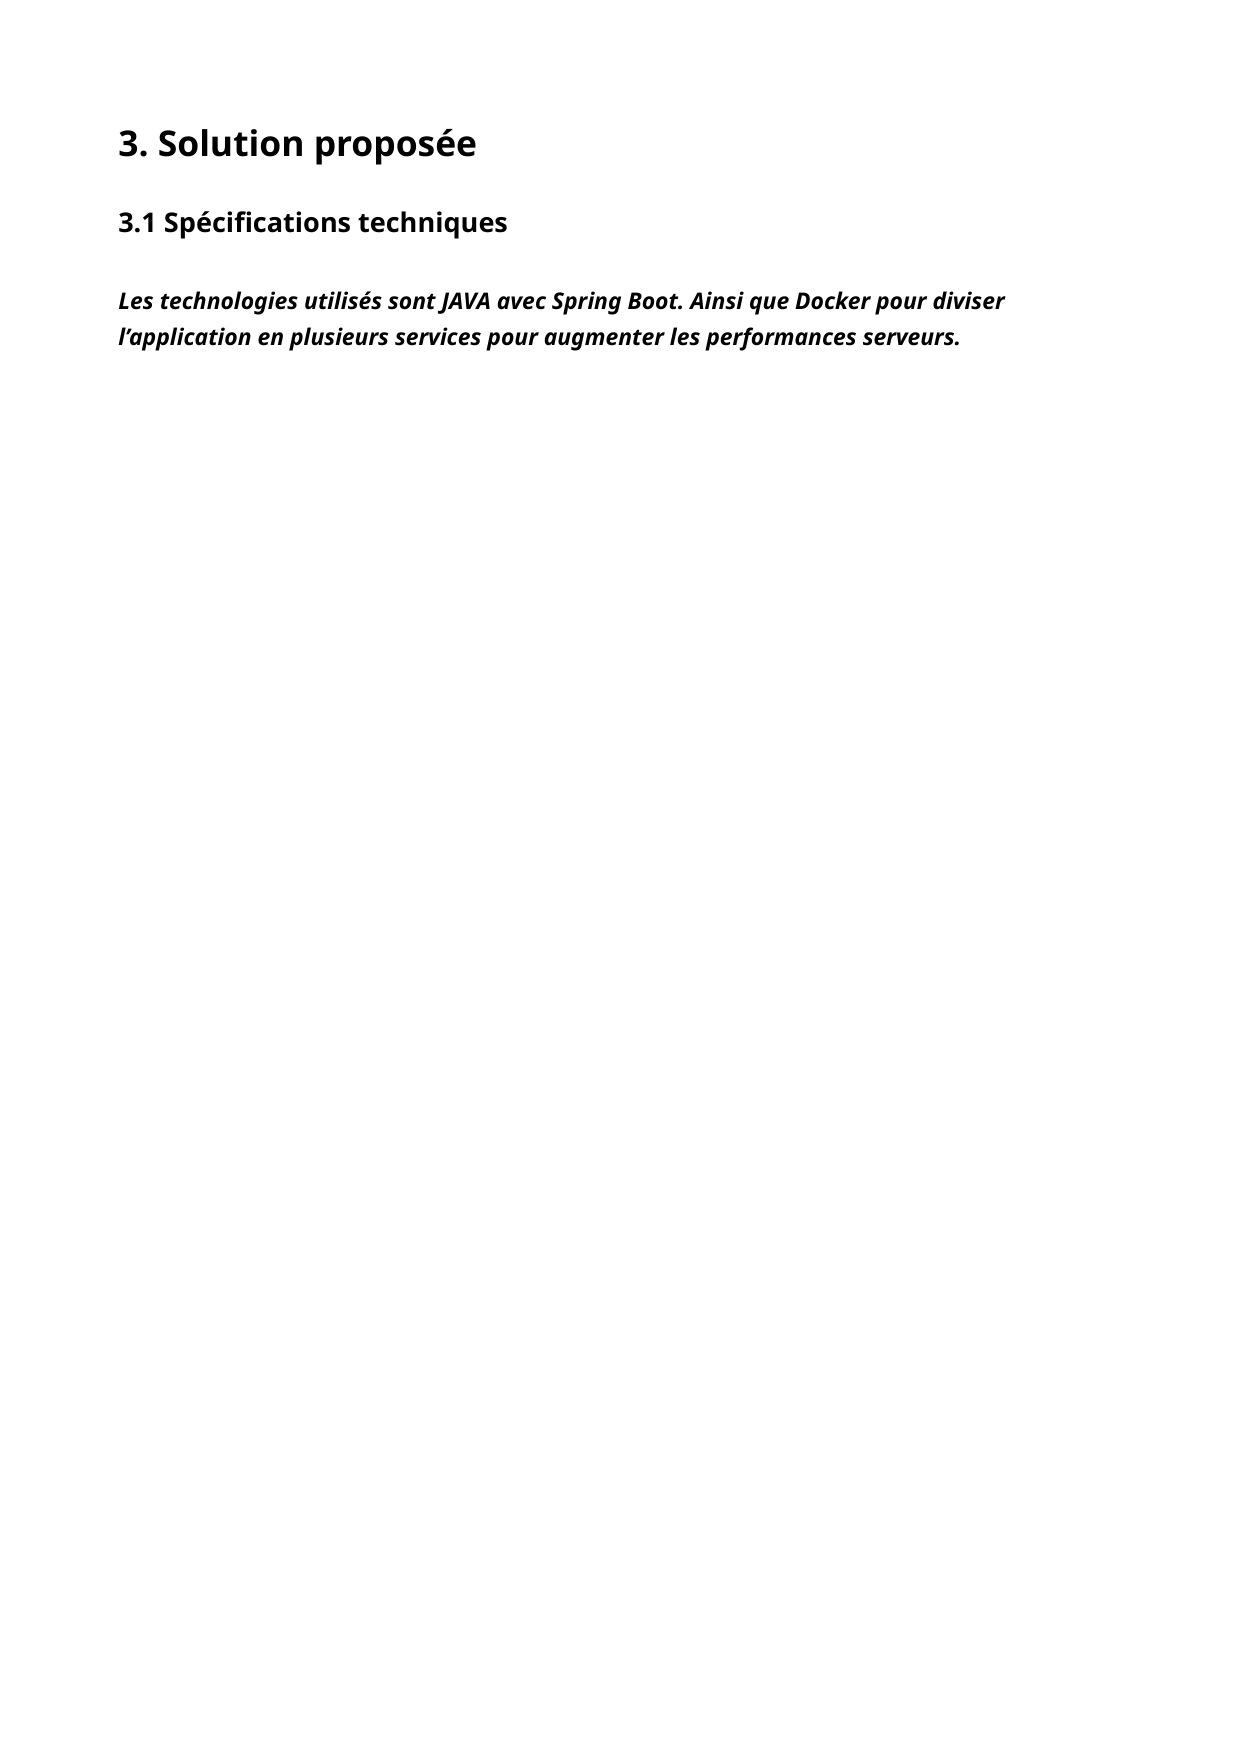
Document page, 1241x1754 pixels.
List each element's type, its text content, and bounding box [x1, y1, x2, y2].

text 3. Solution proposée [118, 118, 1122, 166]
text Les technologies utilisés sont JAVA avec Spring Boot. Ainsi que Docker pour diviser l’application en plusieurs services pour augmenter les performances serveurs. [118, 285, 1122, 352]
text 3.1 Spécifications techniques [118, 204, 1122, 241]
